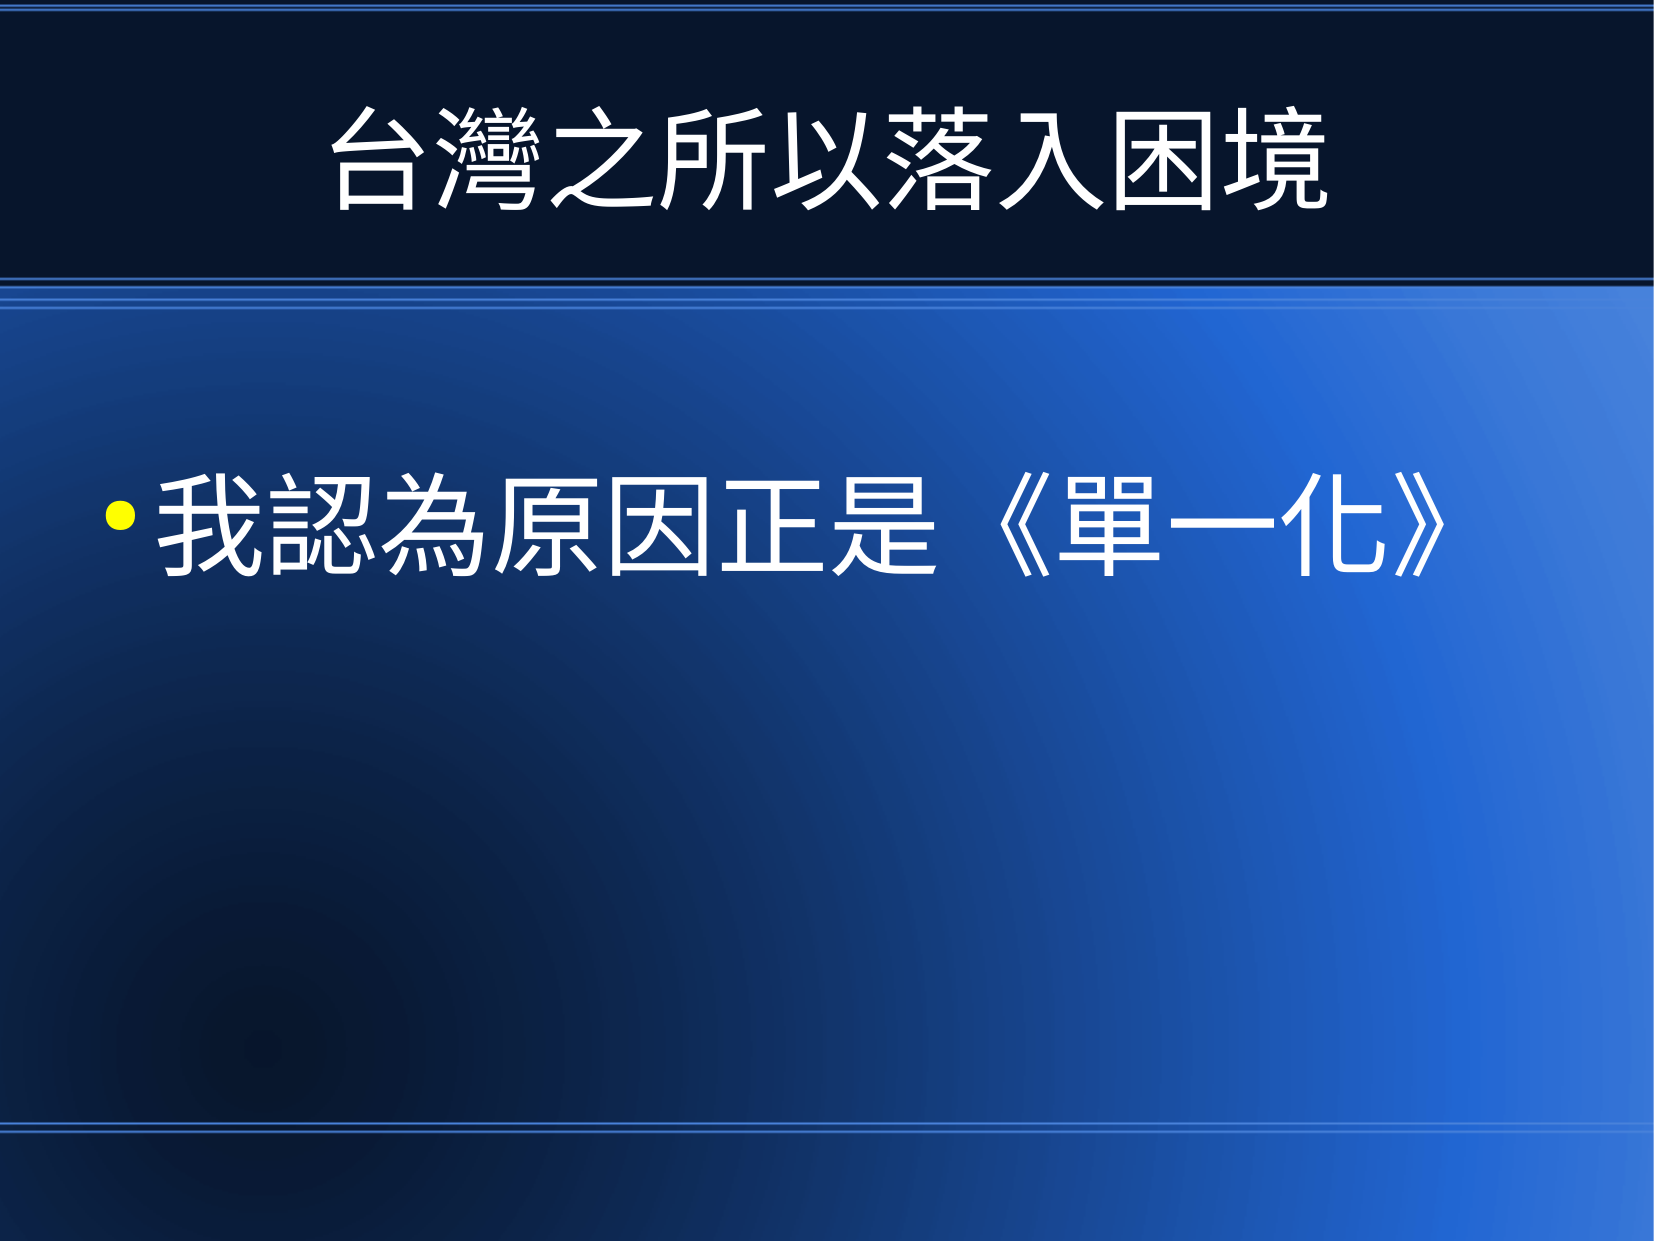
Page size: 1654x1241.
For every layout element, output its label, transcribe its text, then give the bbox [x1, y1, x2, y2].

picture [0, 0, 1654, 1241]
list 我認為原因正是《單一化》 [82, 355, 1571, 1241]
title 台灣之所以落入困境 [82, 49, 1571, 257]
